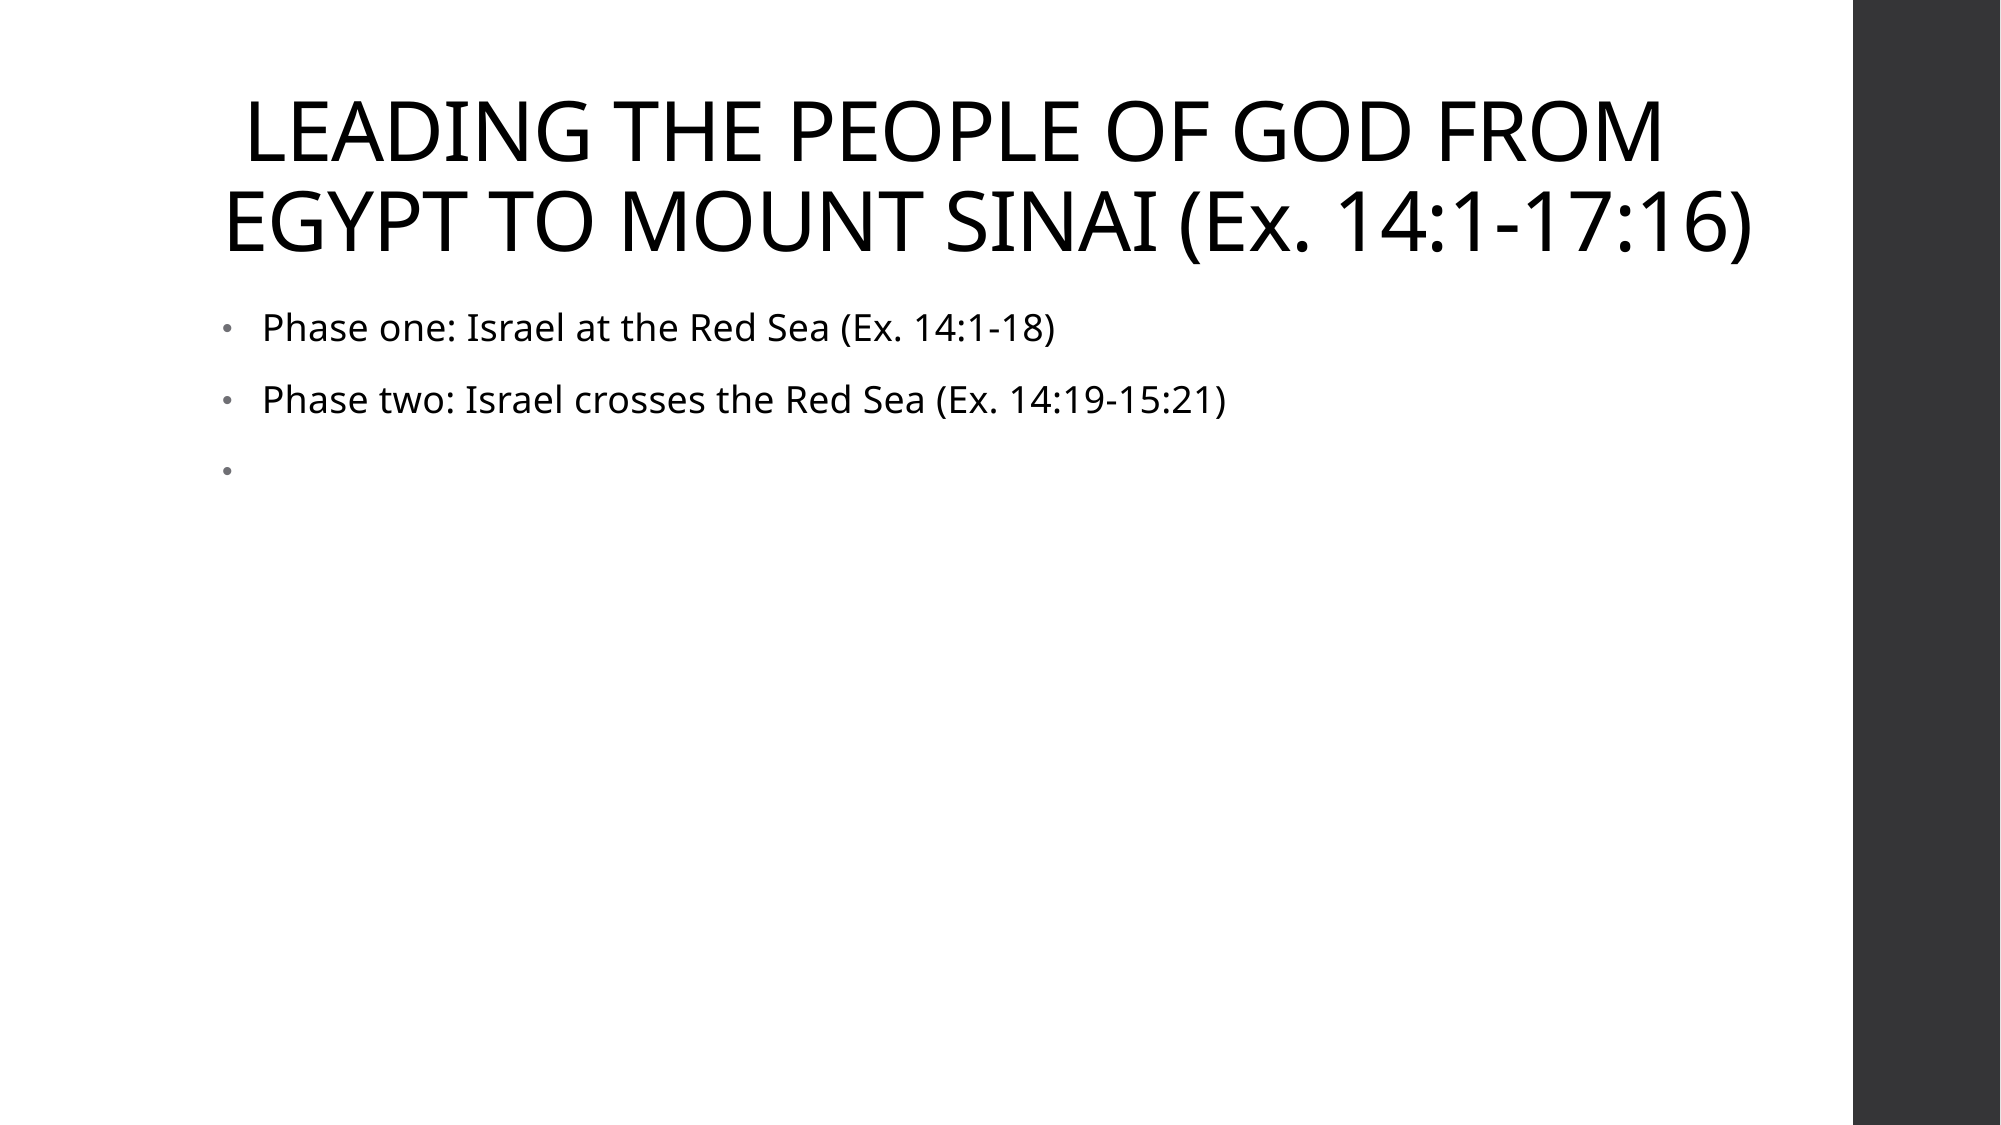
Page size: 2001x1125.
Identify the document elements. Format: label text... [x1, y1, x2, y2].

title LEADING THE PEOPLE OF GOD FROM EGYPT TO MOUNT SINAI (Ex. 14:1-17:16) [206, 60, 1797, 278]
list Phase one: Israel at the Red Sea (Ex. 14:1-18) Phase two: Israel crosses the Red Sea (Ex. 14:19-15:21) [206, 299, 1617, 1014]
